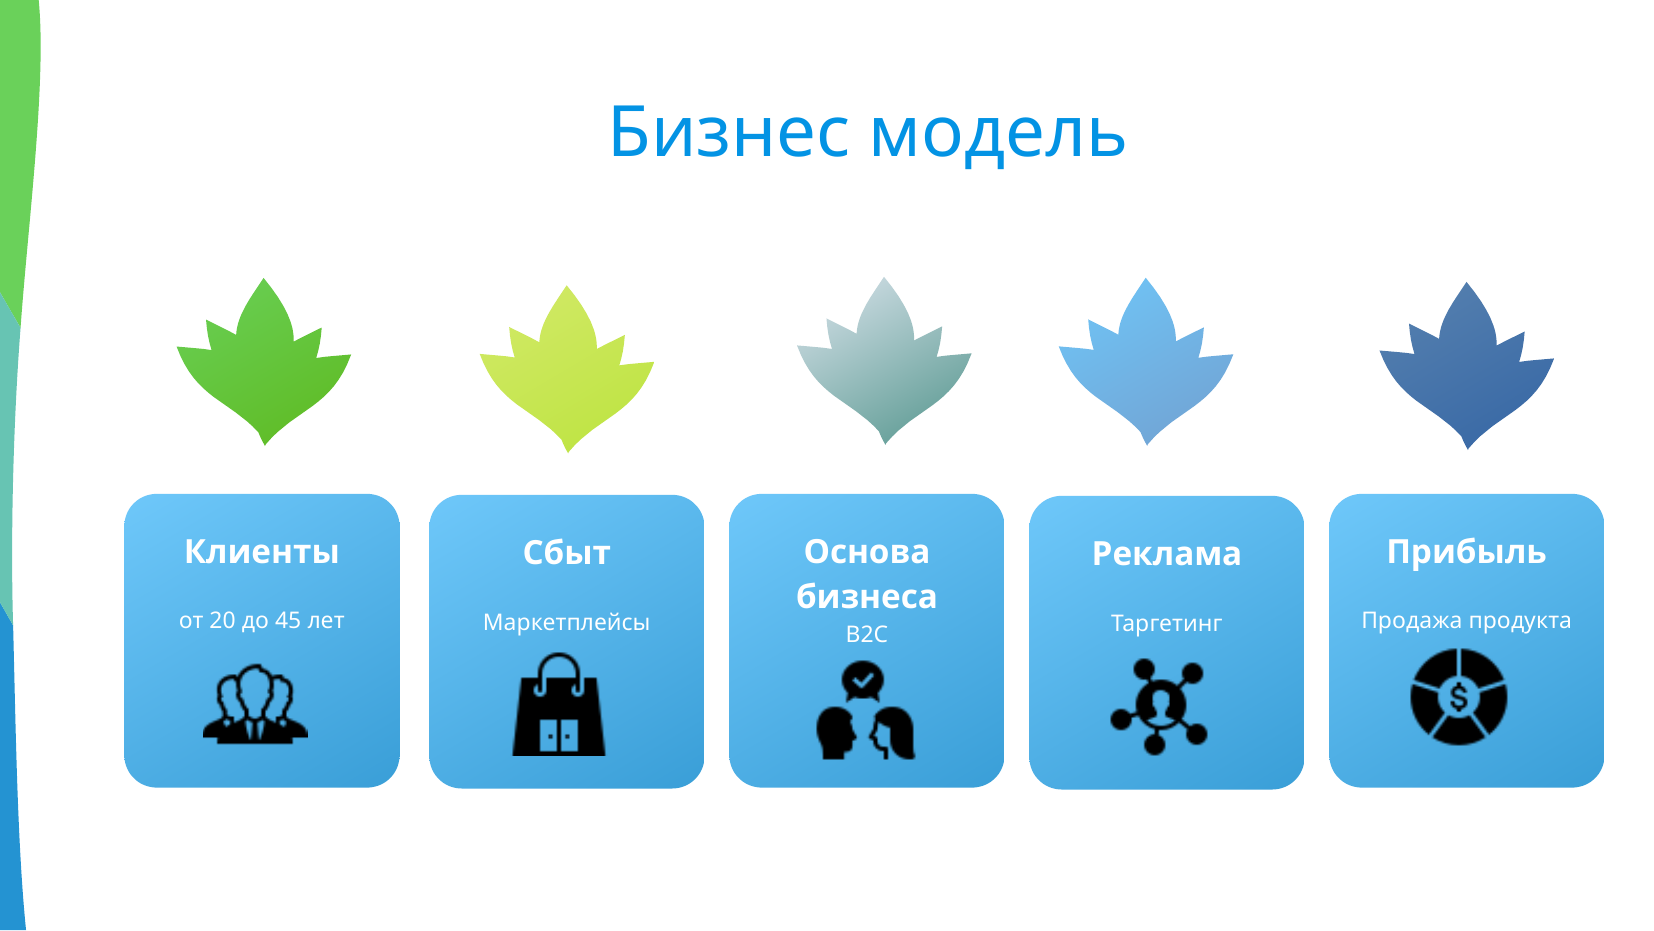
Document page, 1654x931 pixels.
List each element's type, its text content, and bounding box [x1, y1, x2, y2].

text_box [479, 285, 655, 454]
text_box [1379, 281, 1555, 451]
text_box Основа бизнеса B2C [729, 493, 1005, 788]
picture [203, 652, 308, 757]
text_box [1058, 277, 1234, 446]
text_box Прибыль Продажа продукта [1329, 493, 1605, 788]
text_box Реклама Таргетинг [1029, 495, 1305, 790]
picture [1407, 645, 1512, 751]
text_box Сбыт Маркетплейсы [429, 494, 705, 789]
picture [813, 657, 918, 762]
text_box Бизнес модель [41, 78, 1654, 178]
text_box Клиенты от 20 до 45 лет [124, 493, 400, 788]
picture [1107, 655, 1212, 760]
text_box [797, 276, 972, 445]
text_box [176, 277, 352, 447]
picture [507, 651, 612, 756]
